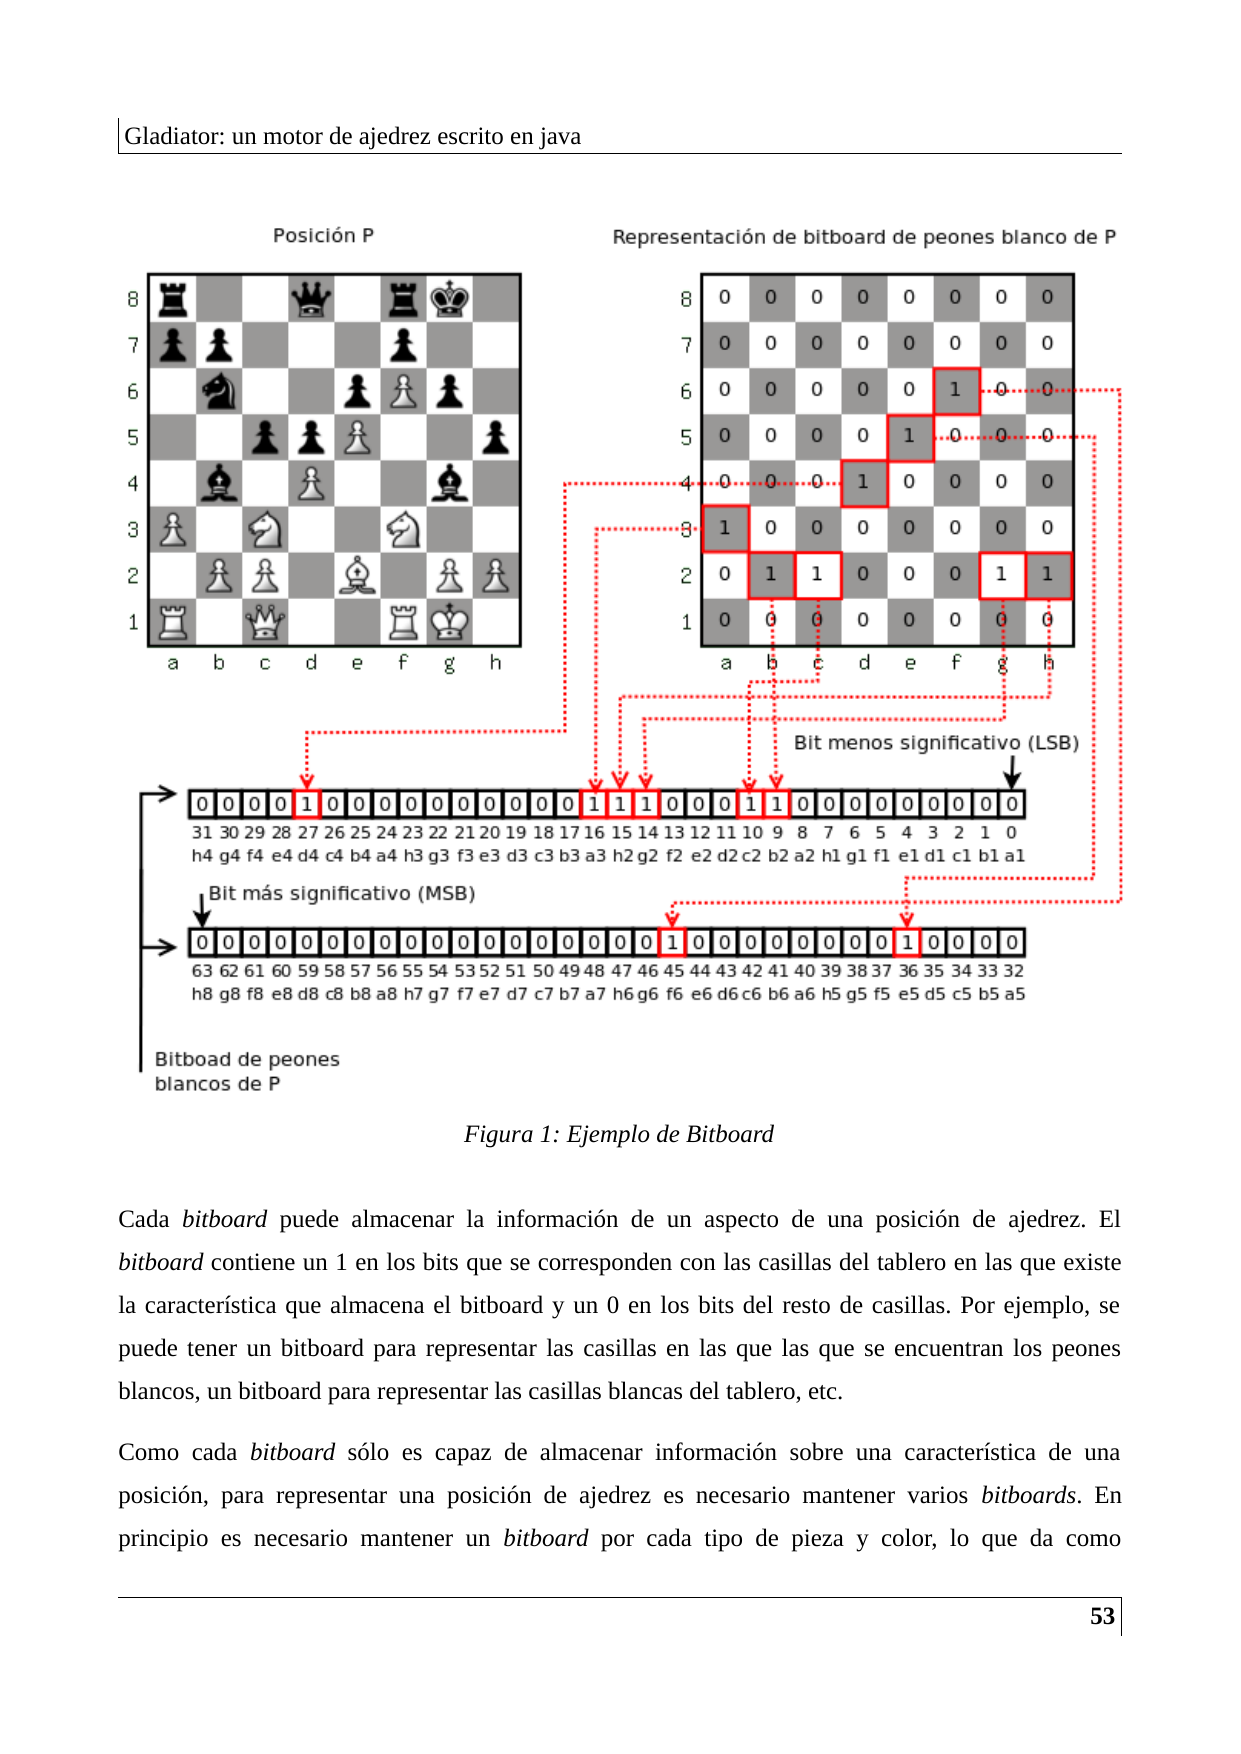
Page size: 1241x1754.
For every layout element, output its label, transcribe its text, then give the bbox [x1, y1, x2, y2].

picture [118, 224, 1123, 1120]
text Cada bitboard puede almacenar la información de un aspecto de una posición de ajedrez. El bitboard contiene un 1 en los bits que se corresponden con las casillas del tablero en las que existe la característica que almacena el bitboard y un 0 en los bits del resto de casillas. Por ejemplo, se puede tener un bitboard para representar las casillas en las que las que se encuentran los peones blancos, un bitboard para representar las casillas blancas del tablero, etc. [118, 1148, 1122, 1405]
text Como cada bitboard sólo es capaz de almacenar información sobre una característica de una posición, para representar una posición de ajedrez es necesario mantener varios bitboards. En principio es necesario mantener un bitboard por cada tipo de pieza y color, lo que da como [118, 1437, 1122, 1552]
text Figura 1: Ejemplo de Bitboard [118, 1120, 1122, 1148]
text [118, 182, 1122, 224]
